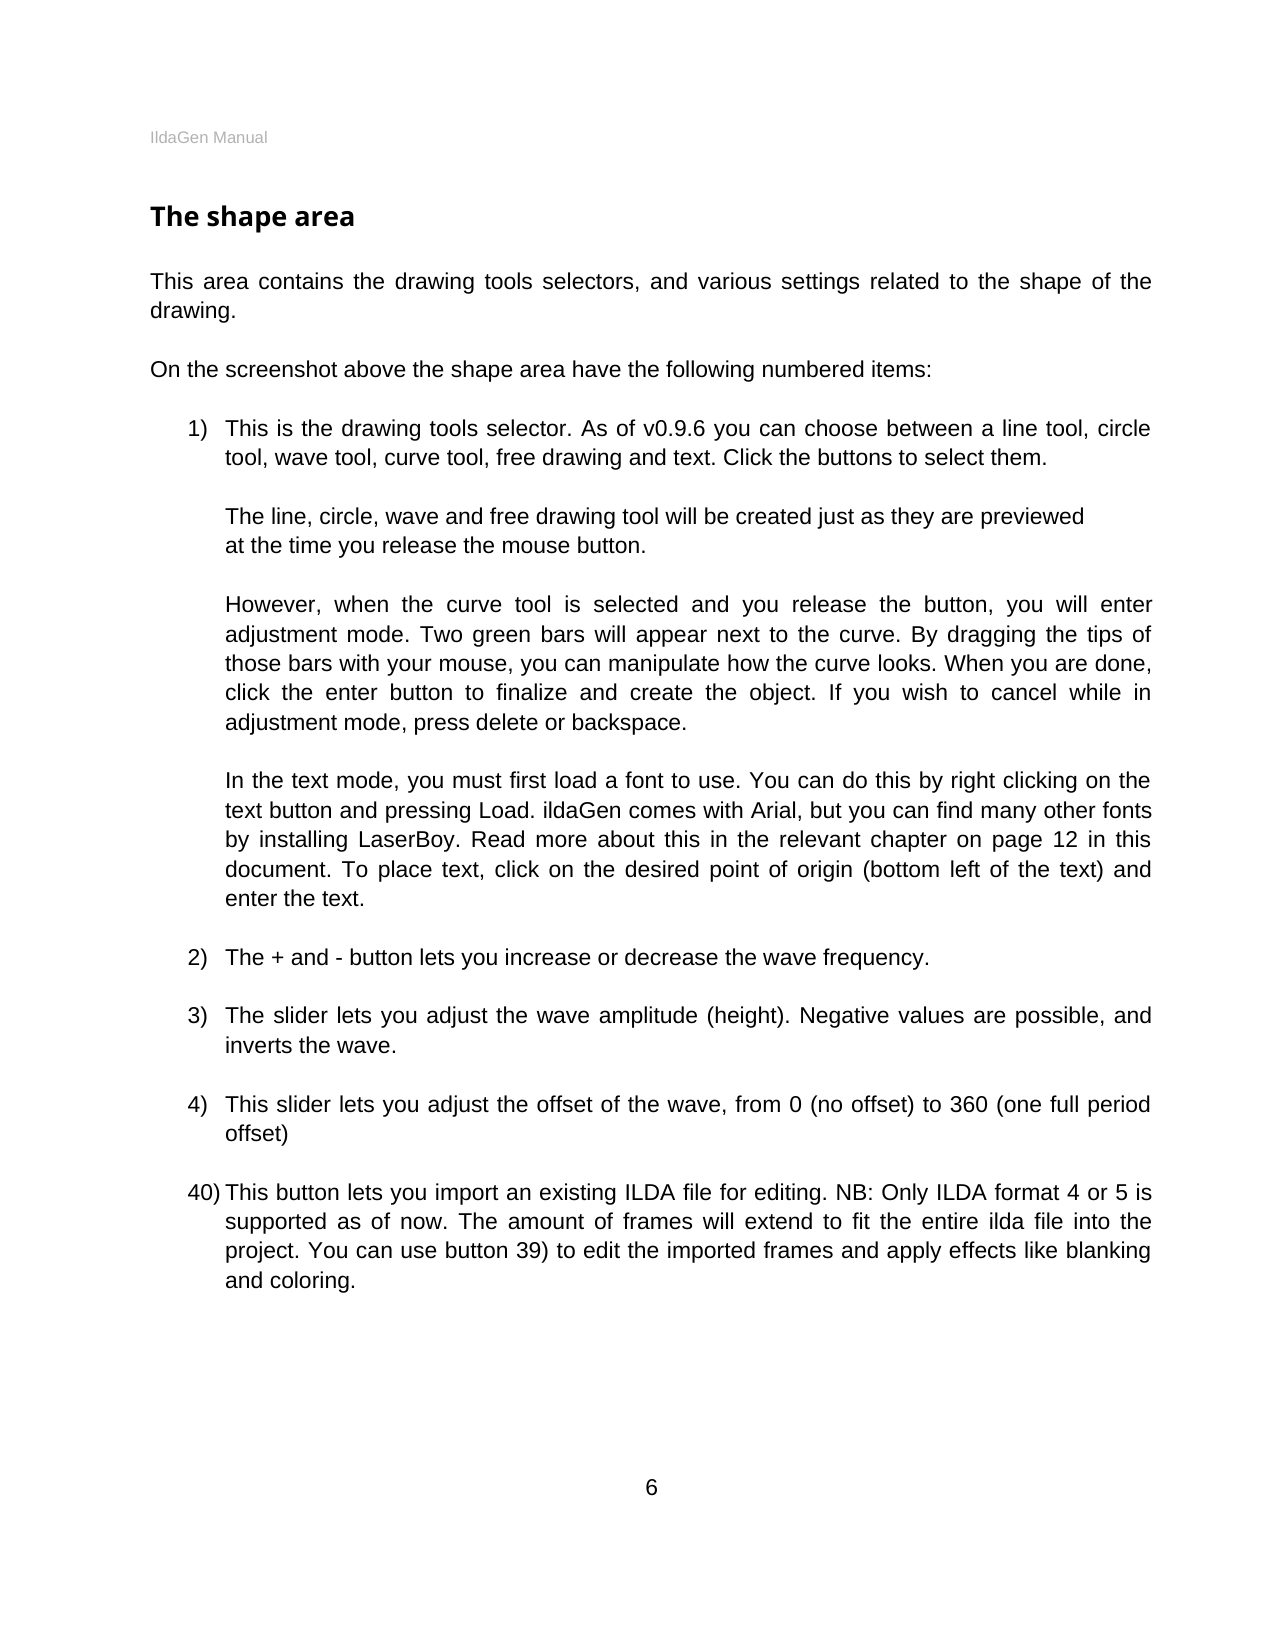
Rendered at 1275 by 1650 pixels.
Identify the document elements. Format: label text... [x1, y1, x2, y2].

text On the screenshot above the shape area have the following numbered items: [150, 357, 1153, 383]
text However, when the curve tool is selected and you release the button, you will enter adjustment mode. Two green bars will appear next to the curve. By dragging the tips of those bars with your mouse, you can manipulate how the curve looks. When you are done, click the enter button to finalize and create the object. If you wish to cancel while in adjustment mode, press delete or backspace. [225, 592, 1153, 735]
text The line, circle, wave and free drawing tool will be created just as they are previewed [150, 504, 1153, 529]
list This button lets you import an existing ILDA file for editing. NB: Only ILDA format 4 or 5 is supported as of now. The amount of frames will extend to fit the entire ilda file into the project. You can use button 39) to edit the imported frames and apply effects like blanking and coloring. [187, 1179, 1153, 1293]
text This area contains the drawing tools selectors, and various settings related to the shape of the drawing. [150, 269, 1153, 324]
text at the time you release the mouse button. [225, 533, 1153, 559]
list The slider lets you adjust the wave amplitude (height). Negative values are possible, and inverts the wave. [187, 1003, 1153, 1058]
subtitle The shape area [150, 197, 1153, 234]
list This is the drawing tools selector. As of v0.9.6 you can choose between a line tool, circle tool, wave tool, curve tool, free drawing and text. Click the buttons to select them. [187, 416, 1153, 471]
text In the text mode, you must first load a font to use. You can do this by right clicking on the text button and pressing Load. ildaGen comes with Arial, but you can find many other fonts by installing LaserBoy. Read more about this in the relevant chapter on page 12 in this document. To place text, click on the desired point of origin (bottom left of the text) and enter the text. [225, 768, 1153, 911]
list This slider lets you adjust the offset of the wave, from 0 (no offset) to 360 (one full period offset) [187, 1091, 1153, 1146]
list The + and - button lets you increase or decrease the wave frequency. [187, 944, 1153, 970]
